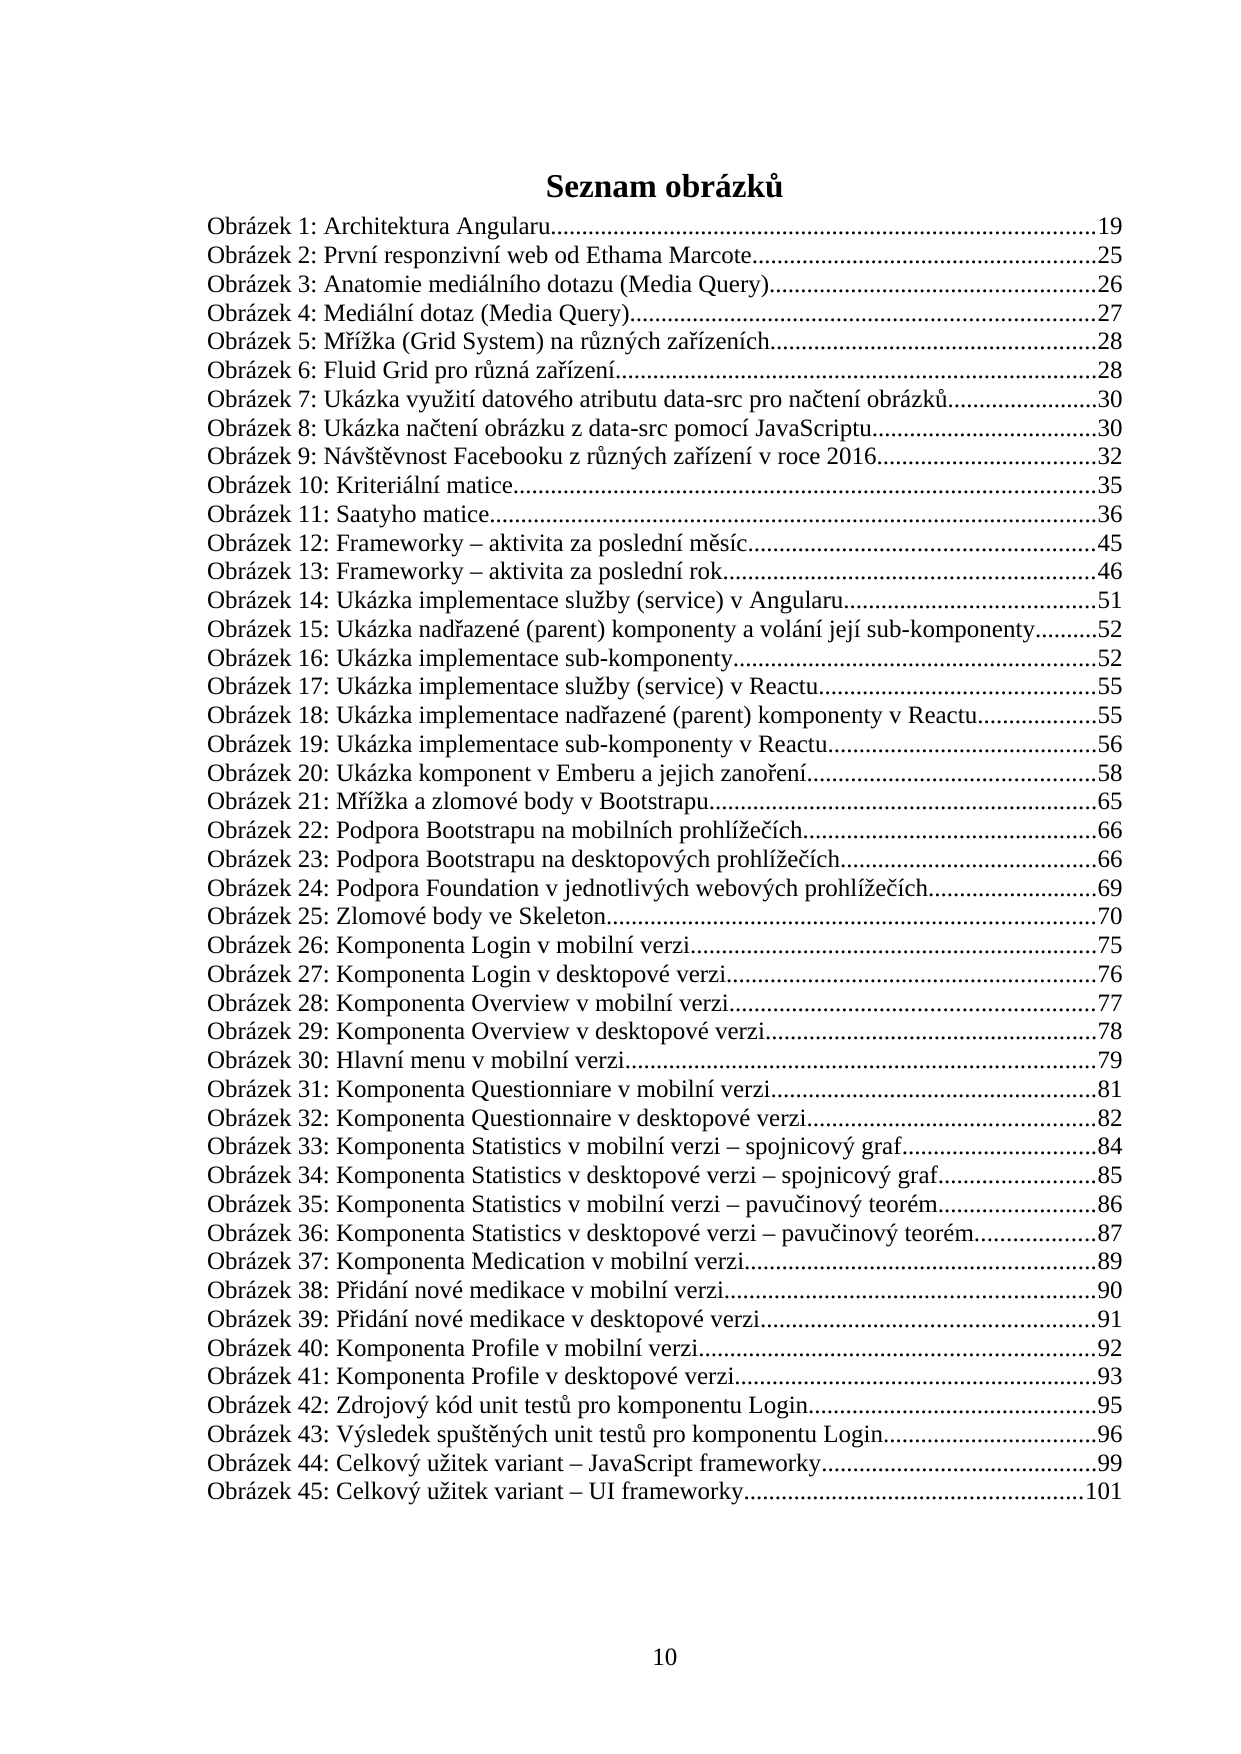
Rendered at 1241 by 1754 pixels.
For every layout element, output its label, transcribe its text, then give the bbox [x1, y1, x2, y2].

text Obrázek 19: Ukázka implementace sub-komponenty v Reactu 56 [207, 729, 1122, 758]
text Obrázek 2: První responzivní web od Ethama Marcote 25 [207, 240, 1122, 269]
text Obrázek 10: Kriteriální matice 35 [207, 470, 1122, 499]
text Obrázek 27: Komponenta Login v desktopové verzi 76 [207, 959, 1122, 988]
text Obrázek 17: Ukázka implementace služby (service) v Reactu 55 [207, 671, 1122, 700]
text Obrázek 25: Zlomové body ve Skeleton 70 [207, 901, 1122, 930]
text Obrázek 31: Komponenta Questionniare v mobilní verzi 81 [207, 1074, 1122, 1103]
text Obrázek 4: Mediální dotaz (Media Query) 27 [207, 298, 1122, 326]
text Obrázek 26: Komponenta Login v mobilní verzi 75 [207, 930, 1122, 959]
text Obrázek 9: Návštěvnost Facebooku z různých zařízení v roce 2016 32 [207, 441, 1122, 470]
text Obrázek 35: Komponenta Statistics v mobilní verzi – pavučinový teorém 86 [207, 1189, 1122, 1218]
text Obrázek 24: Podpora Foundation v jednotlivých webových prohlížečích 69 [207, 873, 1122, 901]
text Obrázek 8: Ukázka načtení obrázku z data-src pomocí JavaScriptu 30 [207, 413, 1122, 441]
text Obrázek 16: Ukázka implementace sub-komponenty 52 [207, 643, 1122, 671]
text Obrázek 38: Přidání nové medikace v mobilní verzi 90 [207, 1275, 1122, 1304]
text Obrázek 32: Komponenta Questionnaire v desktopové verzi 82 [207, 1103, 1122, 1131]
text Obrázek 13: Frameworky – aktivita za poslední rok 46 [207, 556, 1122, 585]
text Obrázek 7: Ukázka využití datového atributu data-src pro načtení obrázků 30 [207, 384, 1122, 413]
text Obrázek 23: Podpora Bootstrapu na desktopových prohlížečích 66 [207, 844, 1122, 873]
text Obrázek 1: Architektura Angularu 19 [207, 211, 1122, 240]
text Obrázek 22: Podpora Bootstrapu na mobilních prohlížečích 66 [207, 815, 1122, 844]
text Obrázek 34: Komponenta Statistics v desktopové verzi – spojnicový graf 85 [207, 1160, 1122, 1189]
text Obrázek 28: Komponenta Overview v mobilní verzi 77 [207, 988, 1122, 1016]
text Obrázek 29: Komponenta Overview v desktopové verzi 78 [207, 1016, 1122, 1045]
text Obrázek 45: Celkový užitek variant – UI frameworky 101 [207, 1476, 1122, 1505]
text Obrázek 40: Komponenta Profile v mobilní verzi 92 [207, 1333, 1122, 1361]
text Obrázek 43: Výsledek spuštěných unit testů pro komponentu Login 96 [207, 1419, 1122, 1448]
text Obrázek 42: Zdrojový kód unit testů pro komponentu Login 95 [207, 1390, 1122, 1419]
text Obrázek 18: Ukázka implementace nadřazené (parent) komponenty v Reactu 55 [207, 700, 1122, 729]
text Obrázek 36: Komponenta Statistics v desktopové verzi – pavučinový teorém 87 [207, 1218, 1122, 1246]
text Obrázek 41: Komponenta Profile v desktopové verzi 93 [207, 1361, 1122, 1390]
subtitle Seznam obrázků [207, 167, 1122, 205]
text Obrázek 33: Komponenta Statistics v mobilní verzi – spojnicový graf 84 [207, 1131, 1122, 1160]
text Obrázek 6: Fluid Grid pro různá zařízení 28 [207, 355, 1122, 384]
text Obrázek 44: Celkový užitek variant – JavaScript frameworky 99 [207, 1448, 1122, 1476]
text Obrázek 14: Ukázka implementace služby (service) v Angularu 51 [207, 585, 1122, 614]
text Obrázek 5: Mřížka (Grid System) na různých zařízeních 28 [207, 326, 1122, 355]
text Obrázek 39: Přidání nové medikace v desktopové verzi 91 [207, 1304, 1122, 1333]
text Obrázek 20: Ukázka komponent v Emberu a jejich zanoření 58 [207, 758, 1122, 786]
text Obrázek 11: Saatyho matice 36 [207, 499, 1122, 528]
text Obrázek 21: Mřížka a zlomové body v Bootstrapu 65 [207, 786, 1122, 815]
text Obrázek 15: Ukázka nadřazené (parent) komponenty a volání její sub-komponenty 52 [207, 614, 1122, 643]
text Obrázek 12: Frameworky – aktivita za poslední měsíc 45 [207, 528, 1122, 556]
text Obrázek 3: Anatomie mediálního dotazu (Media Query) 26 [207, 269, 1122, 298]
text Obrázek 30: Hlavní menu v mobilní verzi 79 [207, 1045, 1122, 1074]
text Obrázek 37: Komponenta Medication v mobilní verzi 89 [207, 1246, 1122, 1275]
